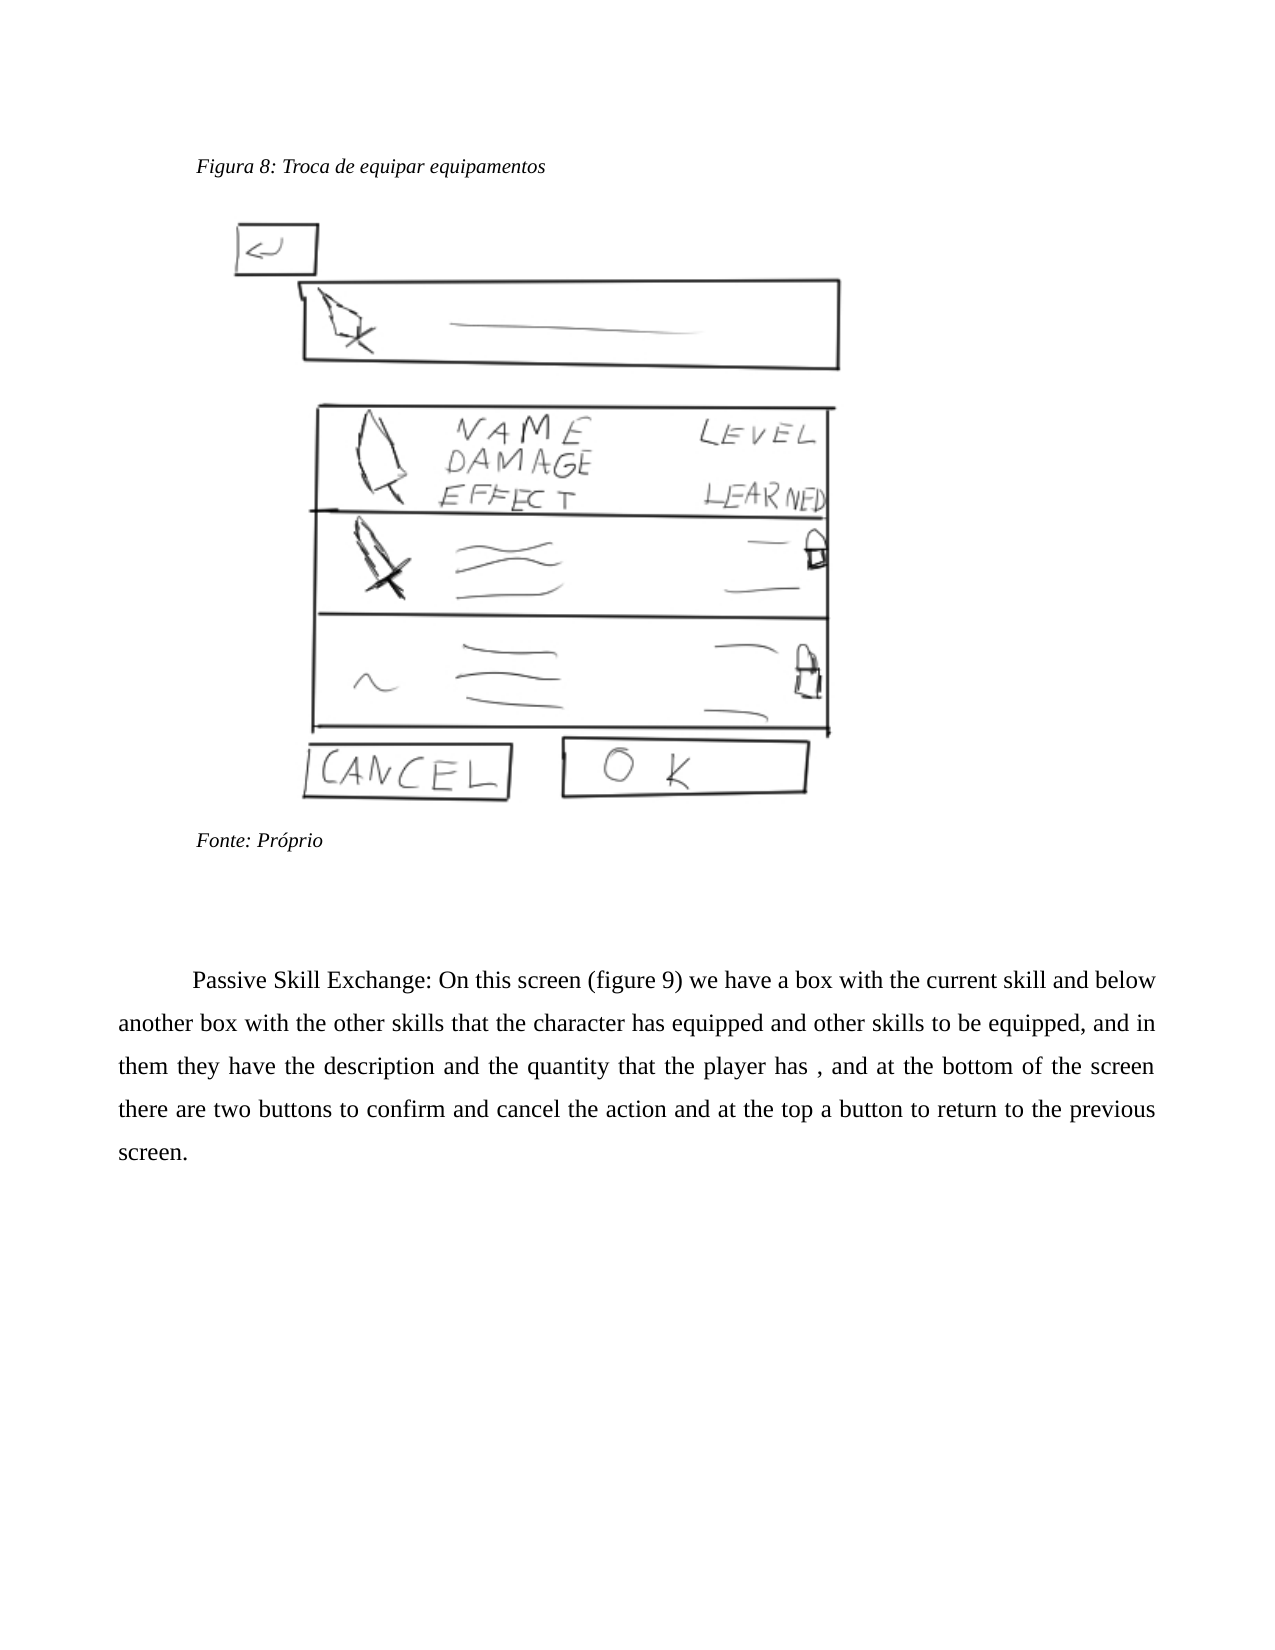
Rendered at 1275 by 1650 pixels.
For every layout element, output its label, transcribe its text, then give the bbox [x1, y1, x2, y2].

picture [196, 203, 978, 829]
text Passive Skill Exchange: On this screen (figure 9) we have a box with the current skill and below another box with the other skills that the character has equipped and other skills to be equipped, and in them they have the description and the quantity that the player has , and at the bottom of the screen there are two buttons to confirm and cancel the action and at the top a button to return to the previous screen. [118, 965, 1157, 1166]
text Fonte: Próprio [196, 829, 936, 852]
text Figura 8: Troca de equipar equipamentos [196, 154, 936, 178]
